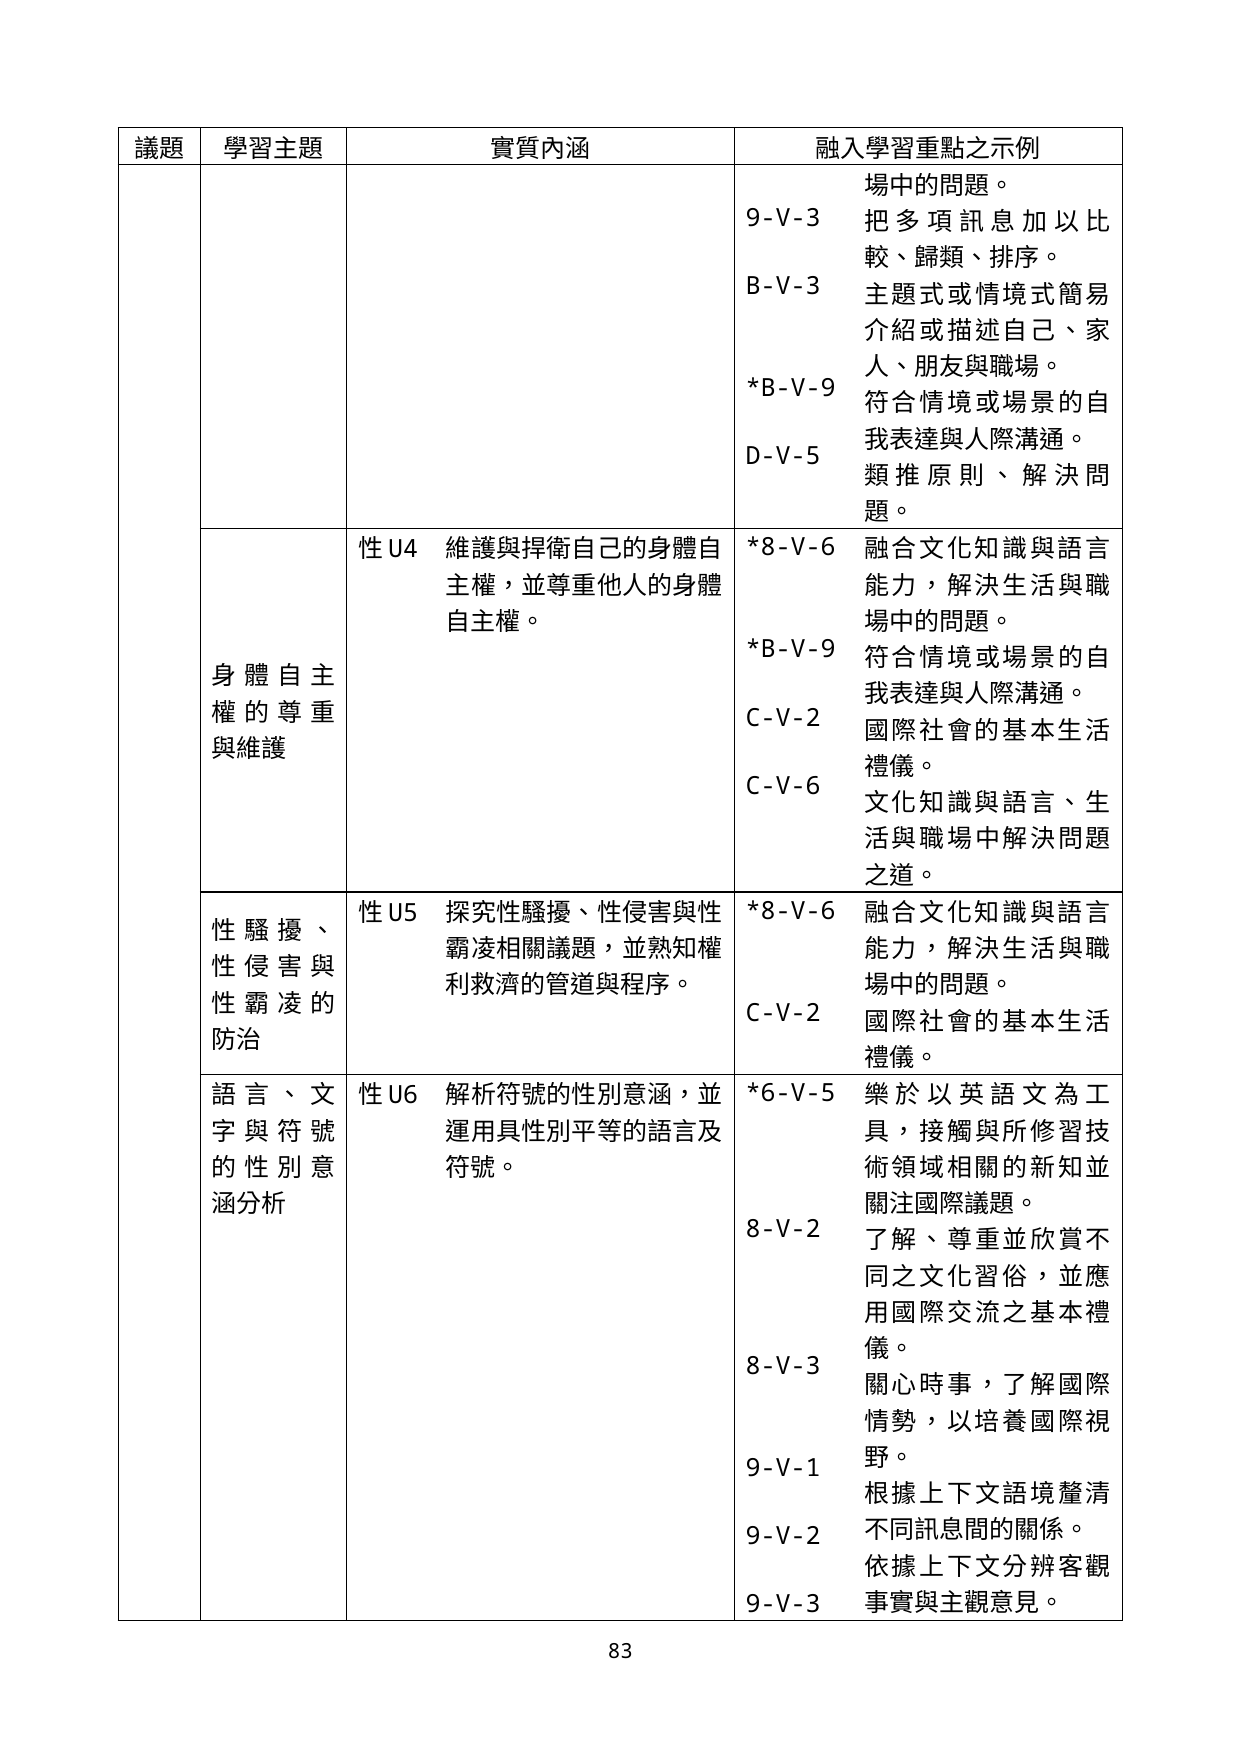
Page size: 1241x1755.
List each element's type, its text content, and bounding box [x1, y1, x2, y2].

table_header 學習主題 [201, 128, 346, 164]
table_header 議題 [119, 128, 200, 164]
table_cell *8-V-6 *B-V-9 C-V-2 C-V-6 [735, 529, 853, 891]
table_cell [434, 165, 734, 528]
table_cell [201, 165, 346, 528]
table_cell 維護與捍衛自己的身體自主權，並尊重他人的身體自主權。 [434, 529, 734, 891]
table_cell 性U4 [347, 529, 434, 891]
table_cell 融合文化知識與語言能力，解決生活與職場中的問題。 符合情境或場景的自我表達與人際溝通。 國際社會的基本生活禮儀。 文化知識與語言、生活與職場中解決問題之道。 [853, 529, 1122, 891]
table_header 實質內涵 [347, 128, 734, 164]
table_cell 場中的問題。 把多項訊息加以比較、歸類、排序。 主題式或情境式簡易介紹或描述自己、家人、朋友與職場。 符合情境或場景的自我表達與人際溝通。 類推原則、解決問題。 [853, 165, 1122, 528]
table_cell 9-V-3 B-V-3 *B-V-9 D-V-5 [735, 165, 853, 528]
table_cell 身體自主權的尊重與維護 [201, 529, 346, 891]
table_cell *6-V-5 8-V-2 8-V-3 9-V-1 9-V-2 9-V-3 [735, 1075, 853, 1620]
table_cell 性騷擾、性侵害與性霸凌的防治 [201, 893, 346, 1074]
table_cell 語言、文字與符號的性別意涵分析 [201, 1075, 346, 1620]
table_cell 融合文化知識與語言能力，解決生活與職場中的問題。 國際社會的基本生活禮儀。 [853, 893, 1122, 1074]
table_cell [347, 165, 434, 528]
table_cell 解析符號的性別意涵，並運用具性別平等的語言及符號。 [434, 1075, 734, 1620]
table_cell 探究性騷擾、性侵害與性霸凌相關議題，並熟知權利救濟的管道與程序。 [434, 893, 734, 1074]
table_cell 樂於以英語文為工具，接觸與所修習技術領域相關的新知並關注國際議題。 了解、尊重並欣賞不同之文化習俗，並應用國際交流之基本禮儀。 關心時事，了解國際情勢，以培養國際視野。 根據上下文語境釐清不同訊息間的關係。 依據上下文分辨客觀事實與主觀意見。 [853, 1075, 1122, 1620]
table_cell [119, 165, 200, 1620]
table_header 融入學習重點之示例 [735, 128, 1122, 164]
table_cell 性U6 [347, 1075, 434, 1620]
table_cell 性U5 [347, 893, 434, 1074]
table_cell *8-V-6 C-V-2 [735, 893, 853, 1074]
